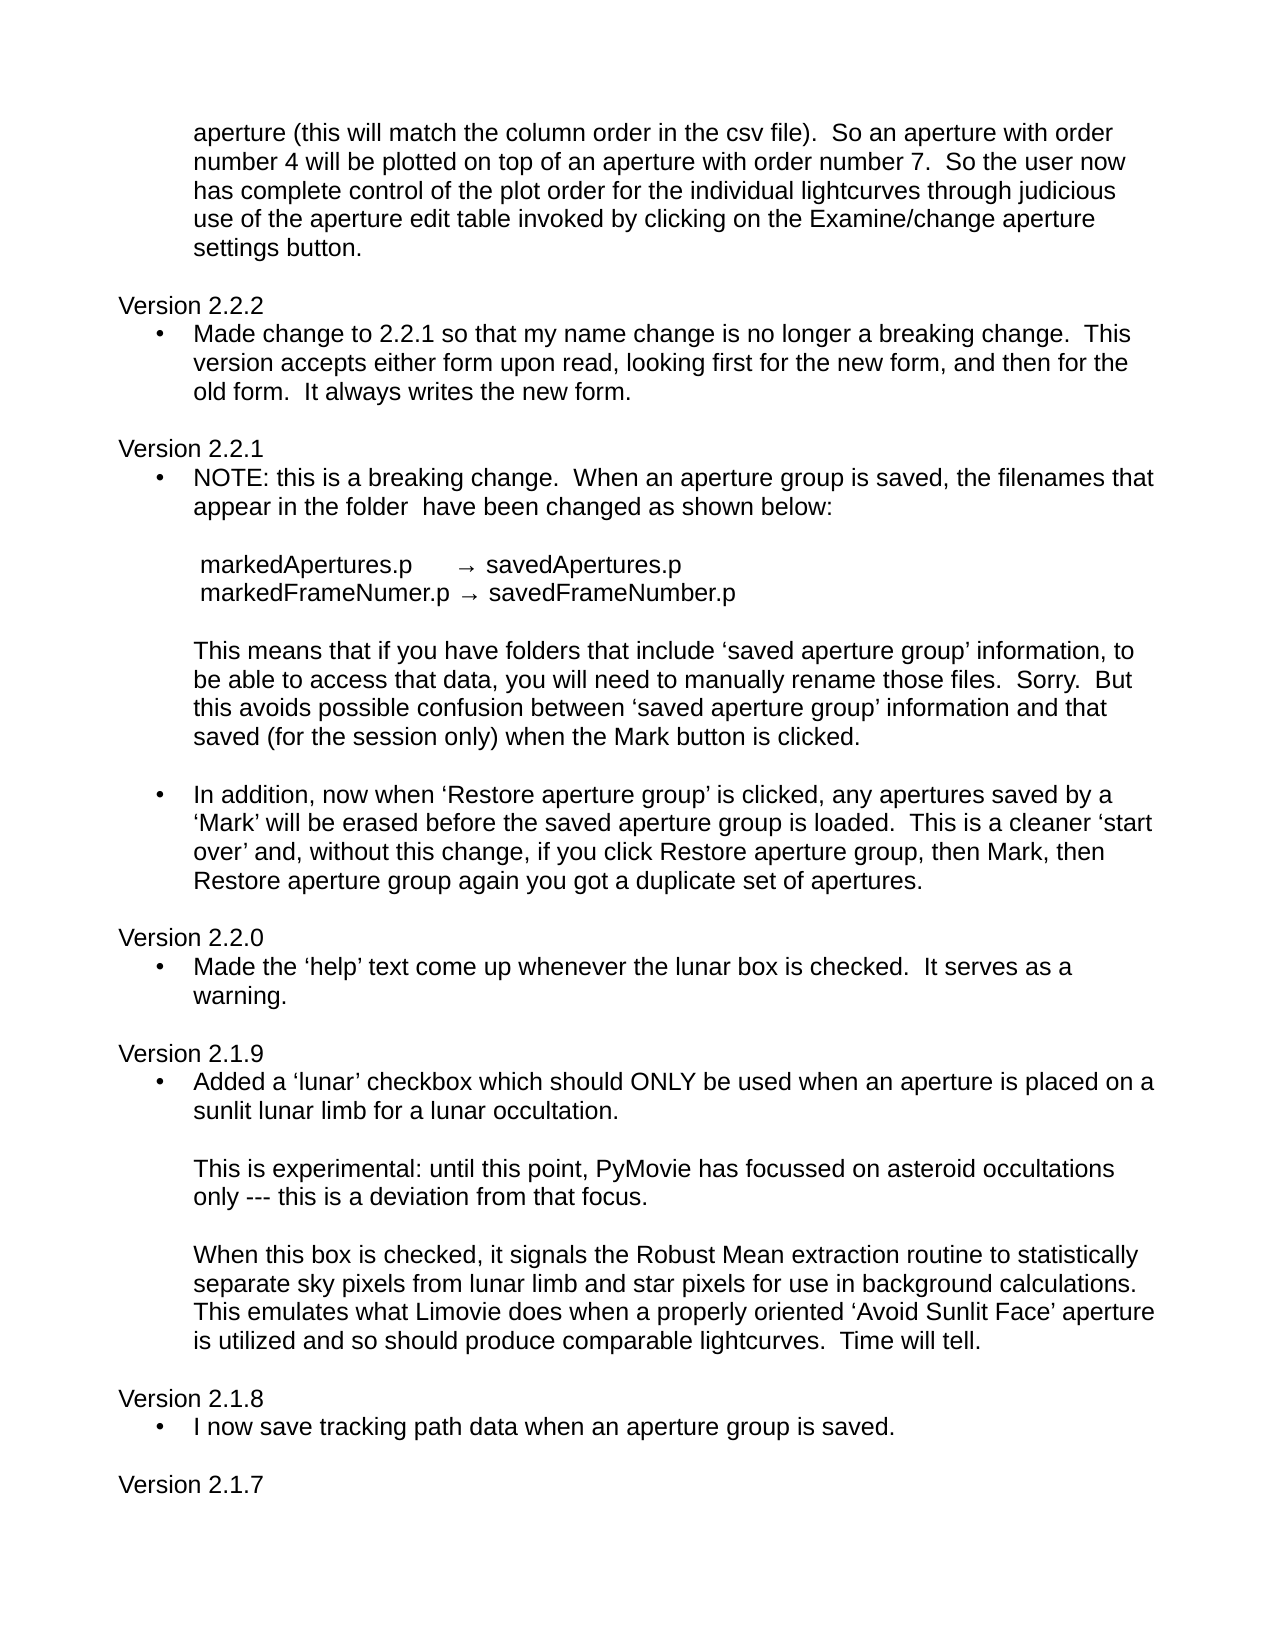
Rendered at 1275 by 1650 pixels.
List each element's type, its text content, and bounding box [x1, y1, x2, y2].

list In addition, now when ‘Restore aperture group’ is clicked, any apertures saved by a ‘Mark’ will be erased before the saved aperture group is loaded. This is a cleaner ‘start over’ and, without this change, if you click Restore aperture group, then Mark, then Restore aperture group again you got a duplicate set of apertures. [156, 779, 1157, 923]
list aperture (this will match the column order in the csv file). So an aperture with order number 4 will be plotted on top of an aperture with order number 7. So the user now has complete control of the plot order for the individual lightcurves through judicious use of the aperture edit table invoked by clicking on the Examine/change aperture settings button. [156, 118, 1157, 291]
text Version 2.1.7 [118, 1470, 1157, 1499]
list NOTE: this is a breaking change. When an aperture group is saved, the filenames that appear in the folder have been changed as shown below: [156, 463, 1157, 521]
list Made the ‘help’ text come up whenever the lunar box is checked. It serves as a warning. [156, 952, 1157, 1038]
list I now save tracking path data when an aperture group is saved. [156, 1412, 1157, 1470]
text Version 2.2.0 [118, 923, 1157, 952]
list Added a ‘lunar’ checkbox which should ONLY be used when an aperture is placed on a sunlit lunar limb for a lunar occultation. This is experimental: until this point, PyMovie has focussed on asteroid occultations only --- this is a deviation from that focus. When this box is checked, it signals the Robust Mean extraction routine to statistically separate sky pixels from lunar limb and star pixels for use in background calculations. This emulates what Limovie does when a properly oriented ‘Avoid Sunlit Face’ aperture is utilized and so should produce comparable lightcurves. Time will tell. [156, 1067, 1157, 1384]
list markedApertures.p → savedApertures.p markedFrameNumer.p → savedFrameNumber.p This means that if you have folders that include ‘saved aperture group’ information, to be able to access that data, you will need to manually rename those files. Sorry. But this avoids possible confusion between ‘saved aperture group’ information and that saved (for the session only) when the Mark button is clicked. [156, 521, 1157, 779]
list Made change to 2.2.1 so that my name change is no longer a breaking change. This version accepts either form upon read, looking first for the new form, and then for the old form. It always writes the new form. [156, 319, 1157, 434]
text Version 2.2.1 [118, 434, 1157, 463]
text Version 2.1.8 [118, 1384, 1157, 1412]
text Version 2.2.2 [118, 291, 1157, 319]
text Version 2.1.9 [118, 1038, 1157, 1067]
